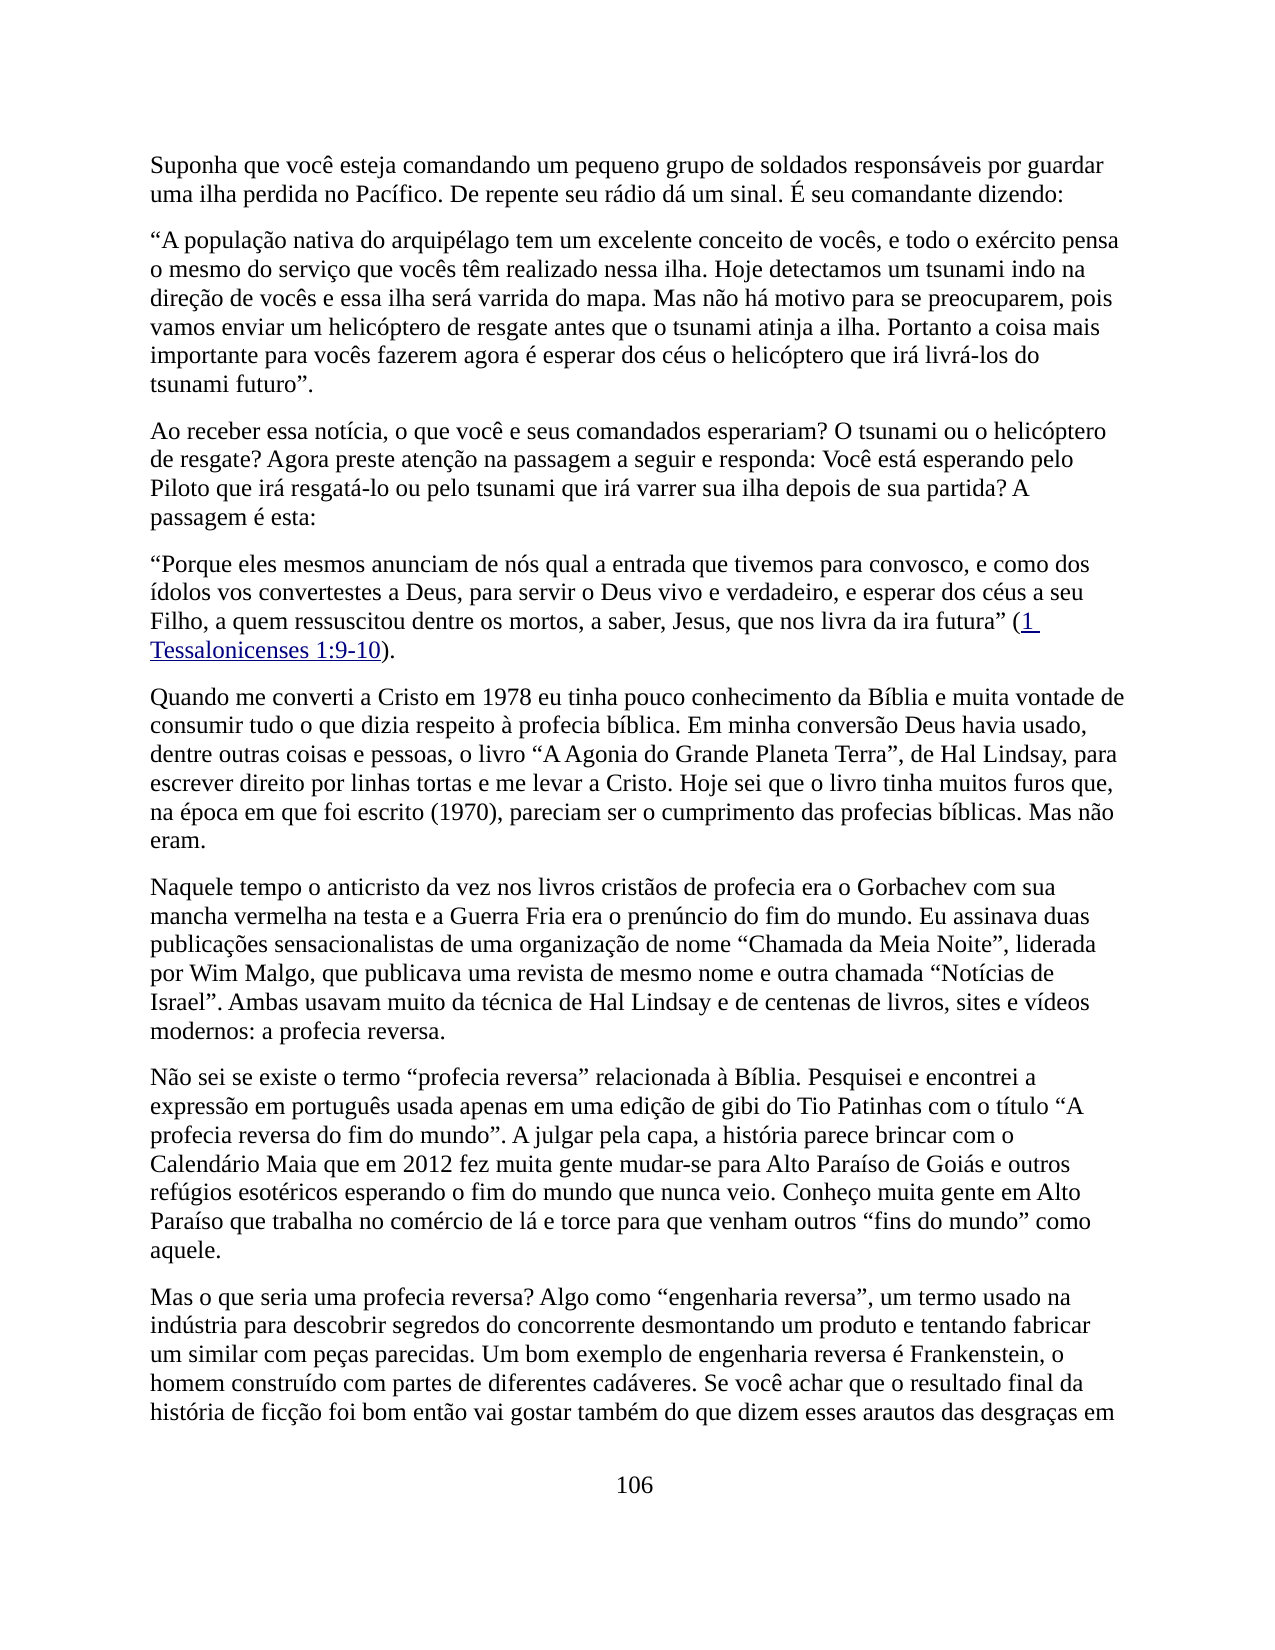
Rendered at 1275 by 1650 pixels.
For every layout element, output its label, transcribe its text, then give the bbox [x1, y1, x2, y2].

text “Porque eles mesmos anunciam de nós qual a entrada que tivemos para convosco, e como dos ídolos vos convertestes a Deus, para servir o Deus vivo e verdadeiro, e esperar dos céus a seu Filho, a quem ressuscitou dentre os mortos, a saber, Jesus, que nos livra da ira futura” (1 Tessalonicenses 1:9-10). [150, 549, 1125, 664]
text Naquele tempo o anticristo da vez nos livros cristãos de profecia era o Gorbachev com sua mancha vermelha na testa e a Guerra Fria era o prenúncio do fim do mundo. Eu assinava duas publicações sensacionalistas de uma organização de nome “Chamada da Meia Noite”, liderada por Wim Malgo, que publicava uma revista de mesmo nome e outra chamada “Notícias de Israel”. Ambas usavam muito da técnica de Hal Lindsay e de centenas de livros, sites e vídeos modernos: a profecia reversa. [150, 872, 1125, 1044]
text “A população nativa do arquipélago tem um excelente conceito de vocês, e todo o exército pensa o mesmo do serviço que vocês têm realizado nessa ilha. Hoje detectamos um tsunami indo na direção de vocês e essa ilha será varrida do mapa. Mas não há motivo para se preocuparem, pois vamos enviar um helicóptero de resgate antes que o tsunami atinja a ilha. Portanto a coisa mais importante para vocês fazerem agora é esperar dos céus o helicóptero que irá livrá-los do tsunami futuro”. [150, 225, 1125, 398]
text Suponha que você esteja comandando um pequeno grupo de soldados responsáveis por guardar uma ilha perdida no Pacífico. De repente seu rádio dá um sinal. É seu comandante dizendo: [150, 150, 1125, 207]
text Quando me converti a Cristo em 1978 eu tinha pouco conhecimento da Bíblia e muita vontade de consumir tudo o que dizia respeito à profecia bíblica. Em minha conversão Deus havia usado, dentre outras coisas e pessoas, o livro “A Agonia do Grande Planeta Terra”, de Hal Lindsay, para escrever direito por linhas tortas e me levar a Cristo. Hoje sei que o livro tinha muitos furos que, na época em que foi escrito (1970), pareciam ser o cumprimento das profecias bíblicas. Mas não eram. [150, 682, 1125, 854]
text Ao receber essa notícia, o que você e seus comandados esperariam? O tsunami ou o helicóptero de resgate? Agora preste atenção na passagem a seguir e responda: Você está esperando pelo Piloto que irá resgatá-lo ou pelo tsunami que irá varrer sua ilha depois de sua partida? A passagem é esta: [150, 416, 1125, 531]
text Mas o que seria uma profecia reversa? Algo como “engenharia reversa”, um termo usado na indústria para descobrir segredos do concorrente desmontando um produto e tentando fabricar um similar com peças parecidas. Um bom exemplo de engenharia reversa é Frankenstein, o homem construído com partes de diferentes cadáveres. Se você achar que o resultado final da história de ficção foi bom então vai gostar também do que dizem esses arautos das desgraças em [150, 1282, 1125, 1425]
text Não sei se existe o termo “profecia reversa” relacionada à Bíblia. Pesquisei e encontrei a expressão em português usada apenas em uma edição de gibi do Tio Patinhas com o título “A profecia reversa do fim do mundo”. A julgar pela capa, a história parece brincar com o Calendário Maia que em 2012 fez muita gente mudar-se para Alto Paraíso de Goiás e outros refúgios esotéricos esperando o fim do mundo que nunca veio. Conheço muita gente em Alto Paraíso que trabalha no comércio de lá e torce para que venham outros “fins do mundo” como aquele. [150, 1062, 1125, 1264]
